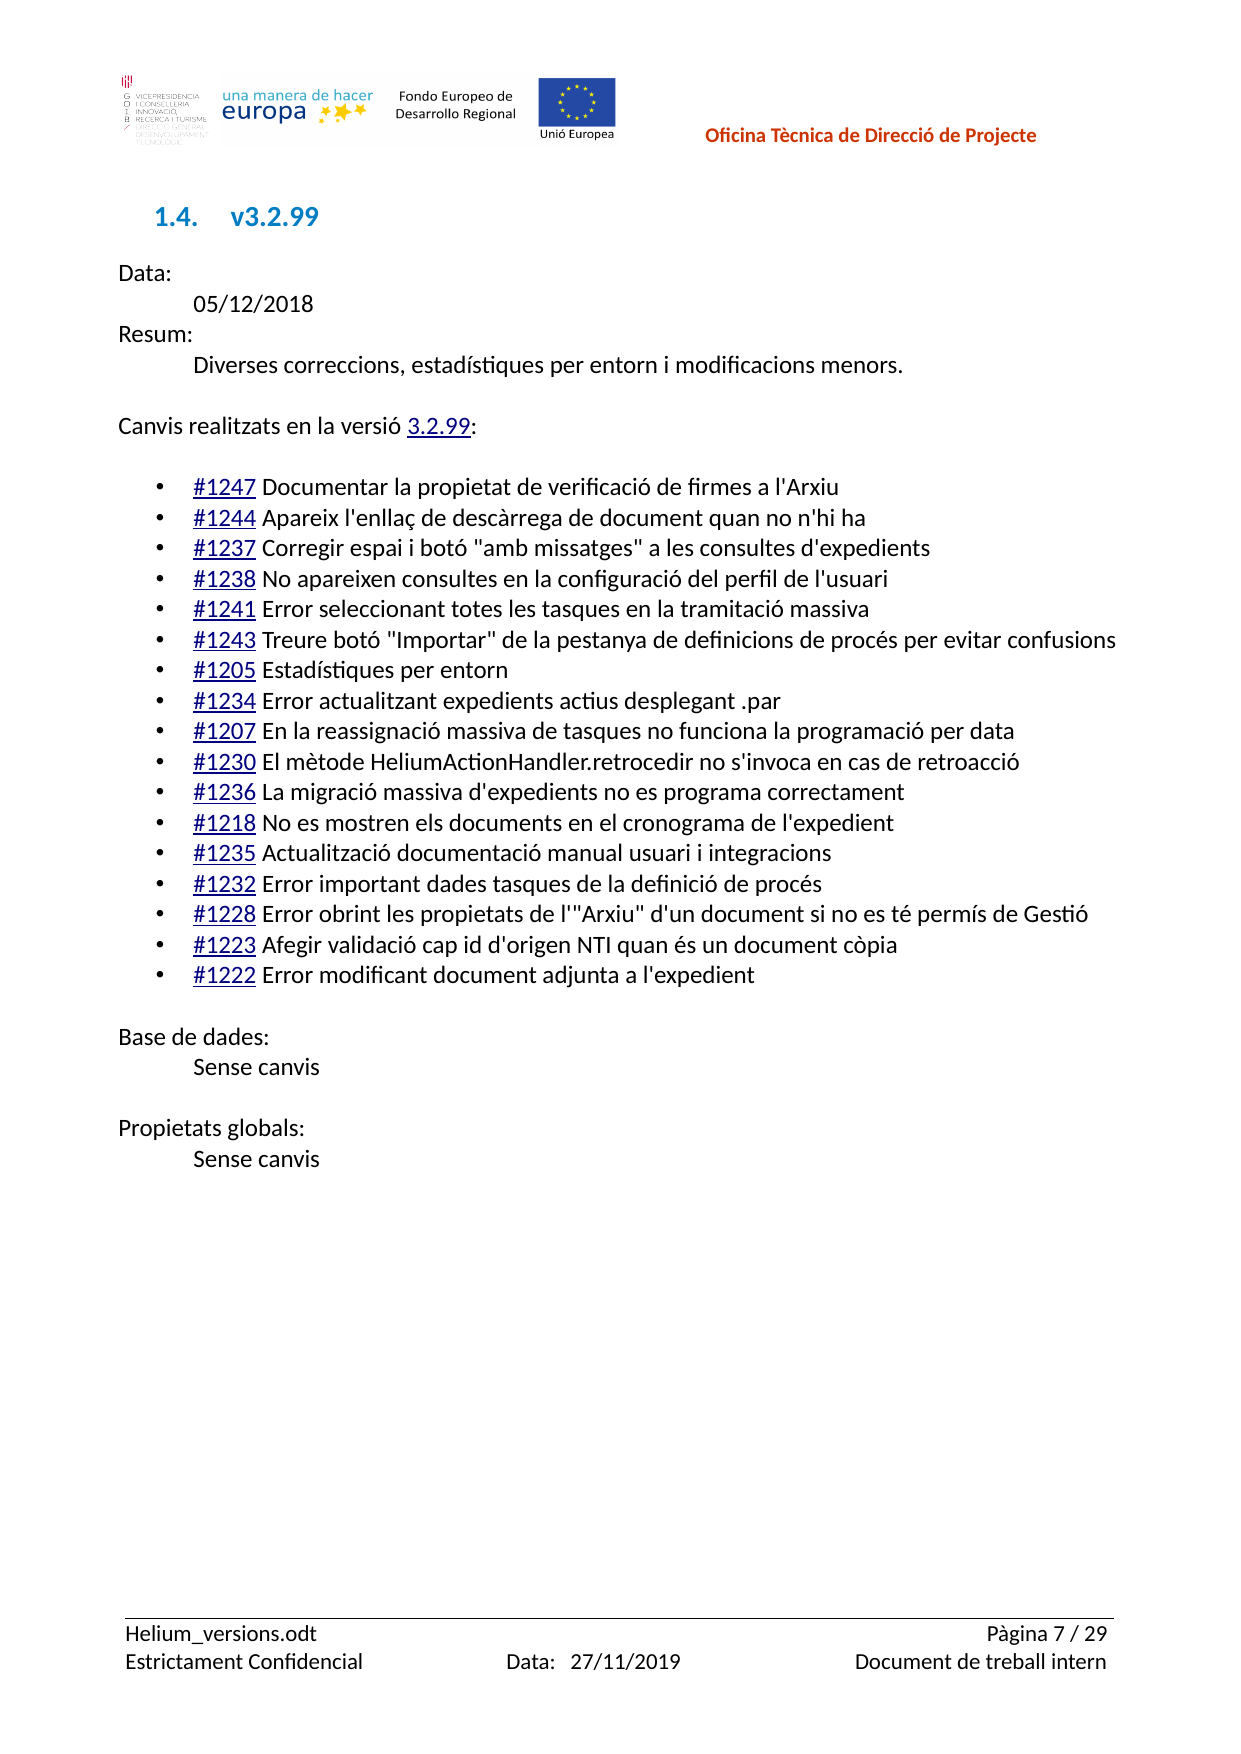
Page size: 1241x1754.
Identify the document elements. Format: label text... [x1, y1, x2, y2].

picture [118, 73, 213, 147]
list #1232 Error important dades tasques de la definició de procés [156, 868, 1122, 898]
list #1228 Error obrint les propietats de l'"Arxiu" d'un document si no es té permís de Gestió [156, 898, 1122, 929]
list #1236 La migració massiva d'expedients no es programa correctament [156, 776, 1122, 807]
subtitle v3.2.99 [153, 198, 1122, 234]
list #1223 Afegir validació cap id d'origen NTI quan és un document còpia [156, 929, 1122, 959]
list #1230 El mètode HeliumActionHandler.retrocedir no s'invoca en cas de retroacció [156, 746, 1122, 776]
list #1238 No apareixen consultes en la configuració del perfil de l'usuari [156, 563, 1122, 593]
text Data: [118, 258, 1122, 288]
text Resum: [118, 319, 1122, 349]
list #1222 Error modificant document adjunta a l'expedient [156, 959, 1122, 990]
list #1237 Corregir espai i botó "amb missatges" a les consultes d'expedients [156, 532, 1122, 563]
list #1218 No es mostren els documents en el cronograma de l'expedient [156, 807, 1122, 837]
list #1234 Error actualitzant expedients actius desplegant .par [156, 685, 1122, 715]
list #1235 Actualització documentació manual usuari i integracions [156, 837, 1122, 868]
text Sense canvis [118, 1051, 1122, 1082]
picture [219, 73, 621, 147]
text Base de dades: [118, 1021, 1122, 1051]
text Sense canvis [118, 1143, 1122, 1173]
text 05/12/2018 [118, 288, 1122, 319]
list #1247 Documentar la propietat de verificació de firmes a l'Arxiu [156, 471, 1122, 502]
text Diverses correccions, estadístiques per entorn i modificacions menors. [118, 349, 1122, 380]
list #1244 Apareix l'enllaç de descàrrega de document quan no n'hi ha [156, 502, 1122, 532]
list #1241 Error seleccionant totes les tasques en la tramitació massiva [156, 593, 1122, 624]
text Propietats globals: [118, 1112, 1122, 1143]
list #1243 Treure botó "Importar" de la pestanya de definicions de procés per evitar confusions [156, 624, 1122, 654]
list #1207 En la reassignació massiva de tasques no funciona la programació per data [156, 715, 1122, 746]
list #1205 Estadístiques per entorn [156, 654, 1122, 685]
text Canvis realitzats en la versió 3.2.99: [118, 410, 1122, 441]
